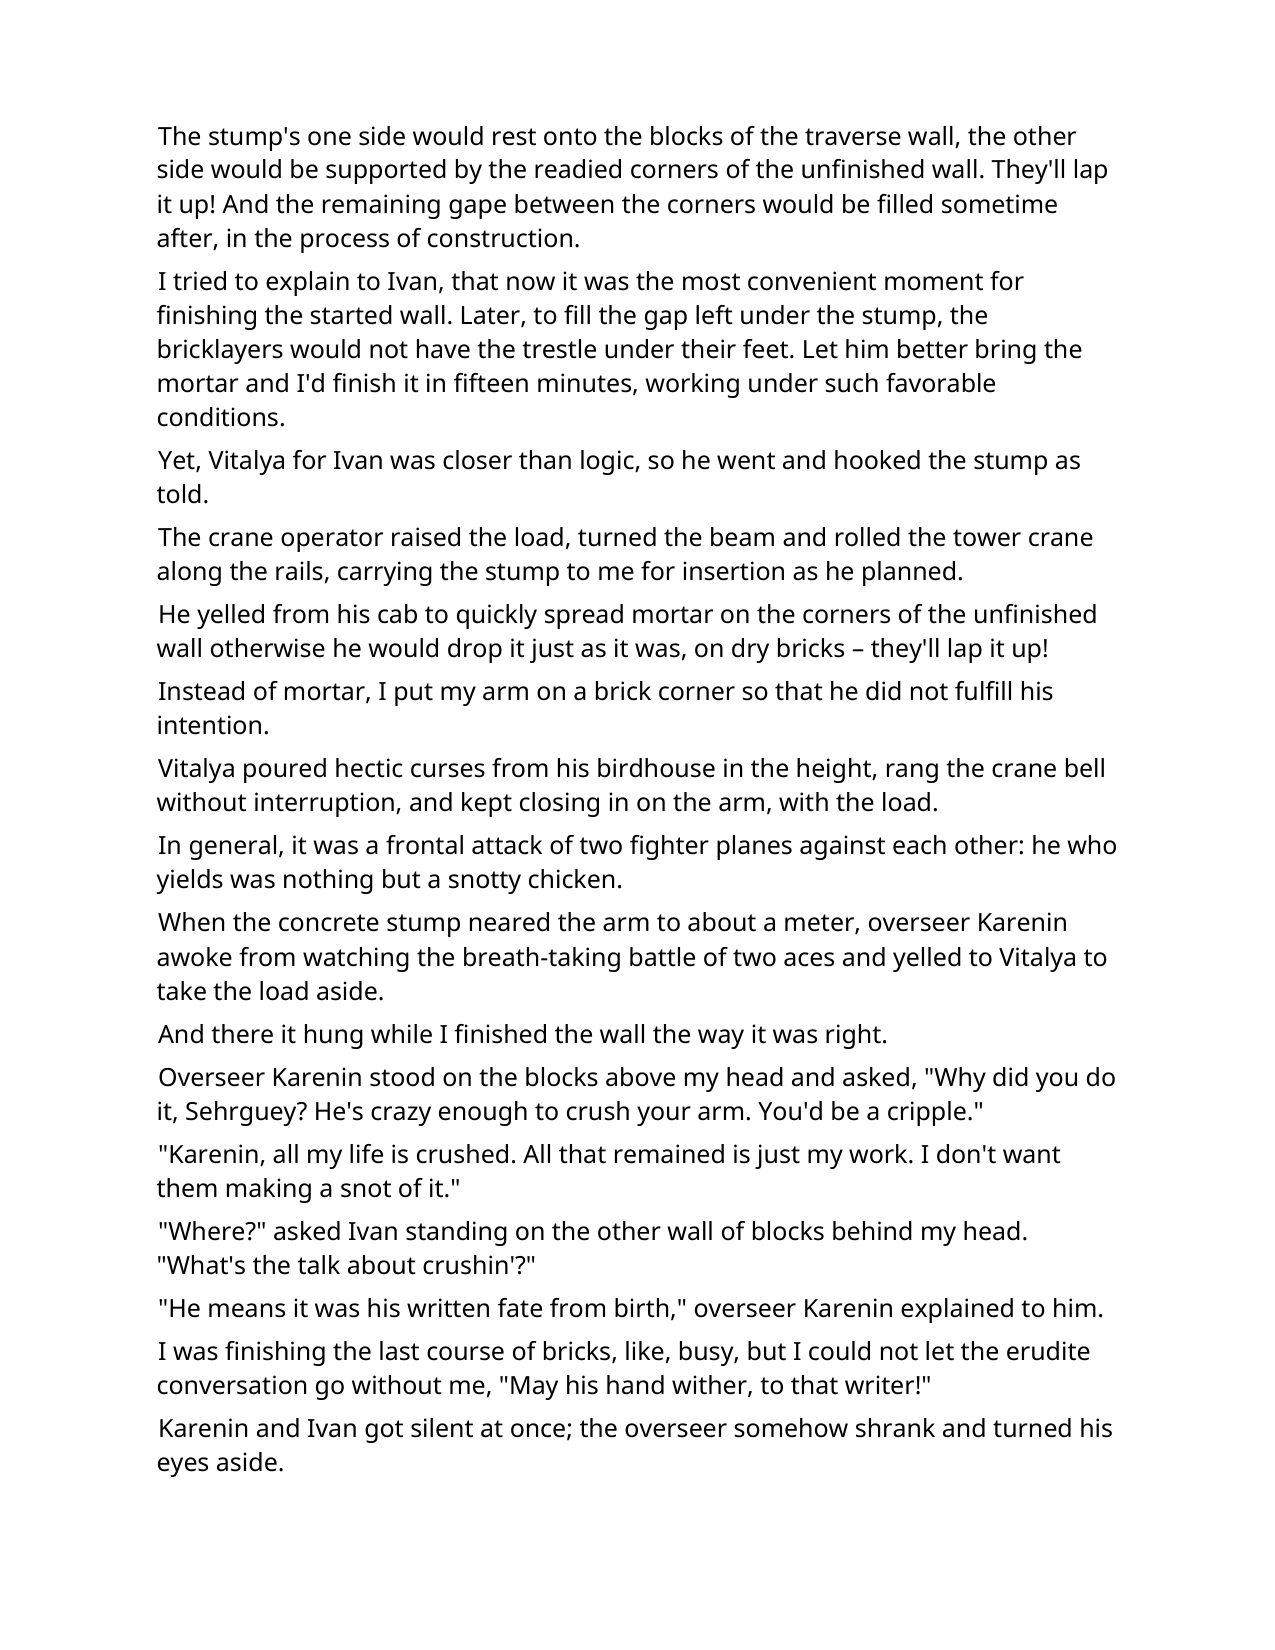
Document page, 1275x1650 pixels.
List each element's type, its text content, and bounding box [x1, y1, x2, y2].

text The stump's one side would rest onto the blocks of the traverse wall, the other side would be supported by the readied corners of the unfinished wall. They'll lap it up! And the remaining gape between the corners would be filled sometime after, in the process of construction. [156, 118, 1118, 254]
text Instead of mortar, I put my arm on a brick corner so that he did not fulfill his intention. [156, 674, 1118, 742]
text In general, it was a frontal attack of two fighter planes against each other: he who yields was nothing but a snotty chicken. [156, 828, 1118, 896]
text Karenin and Ivan got silent at once; the overseer somehow shrank and turned his eyes aside. [156, 1411, 1118, 1479]
text Yet, Vitalya for Ivan was closer than logic, so he went and hooked the stump as told. [156, 443, 1118, 511]
text "Karenin, all my life is crushed. All that remained is just my work. I don't want them making a snot of it." [156, 1136, 1118, 1204]
text And there it hung while I finished the wall the way it was right. [156, 1016, 1118, 1050]
text The crane operator raised the load, turned the beam and rolled the tower crane along the rails, carrying the stump to me for insertion as he planned. [156, 520, 1118, 588]
text Overseer Karenin stood on the blocks above my head and asked, "Why did you do it, Sehrguey? He's crazy enough to crush your arm. You'd be a cripple." [156, 1059, 1118, 1127]
text When the concrete stump neared the arm to about a meter, overseer Karenin awoke from watching the breath-taking battle of two aces and yelled to Vitalya to take the load aside. [156, 905, 1118, 1007]
text He yelled from his cab to quickly spread mortar on the corners of the unfinished wall otherwise he would drop it just as it was, on dry bricks – they'll lap it up! [156, 597, 1118, 665]
text "Where?" asked Ivan standing on the other wall of blocks behind my head. "What's the talk about crushin'?" [156, 1213, 1118, 1282]
text Vitalya poured hectic curses from his birdhouse in the height, rang the crane bell without interruption, and kept closing in on the arm, with the load. [156, 751, 1118, 819]
text "He means it was his written fate from birth," overseer Karenin explained to him. [156, 1291, 1118, 1324]
text I was finishing the last course of bricks, like, busy, but I could not let the erudite conversation go without me, "May his hand wither, to that writer!" [156, 1333, 1118, 1402]
text I tried to explain to Ivan, that now it was the most convenient moment for finishing the started wall. Later, to fill the gap left under the stump, the bricklayers would not have the trestle under their feet. Let him better bring the mortar and I'd finish it in fifteen minutes, working under such favorable conditions. [156, 263, 1118, 434]
